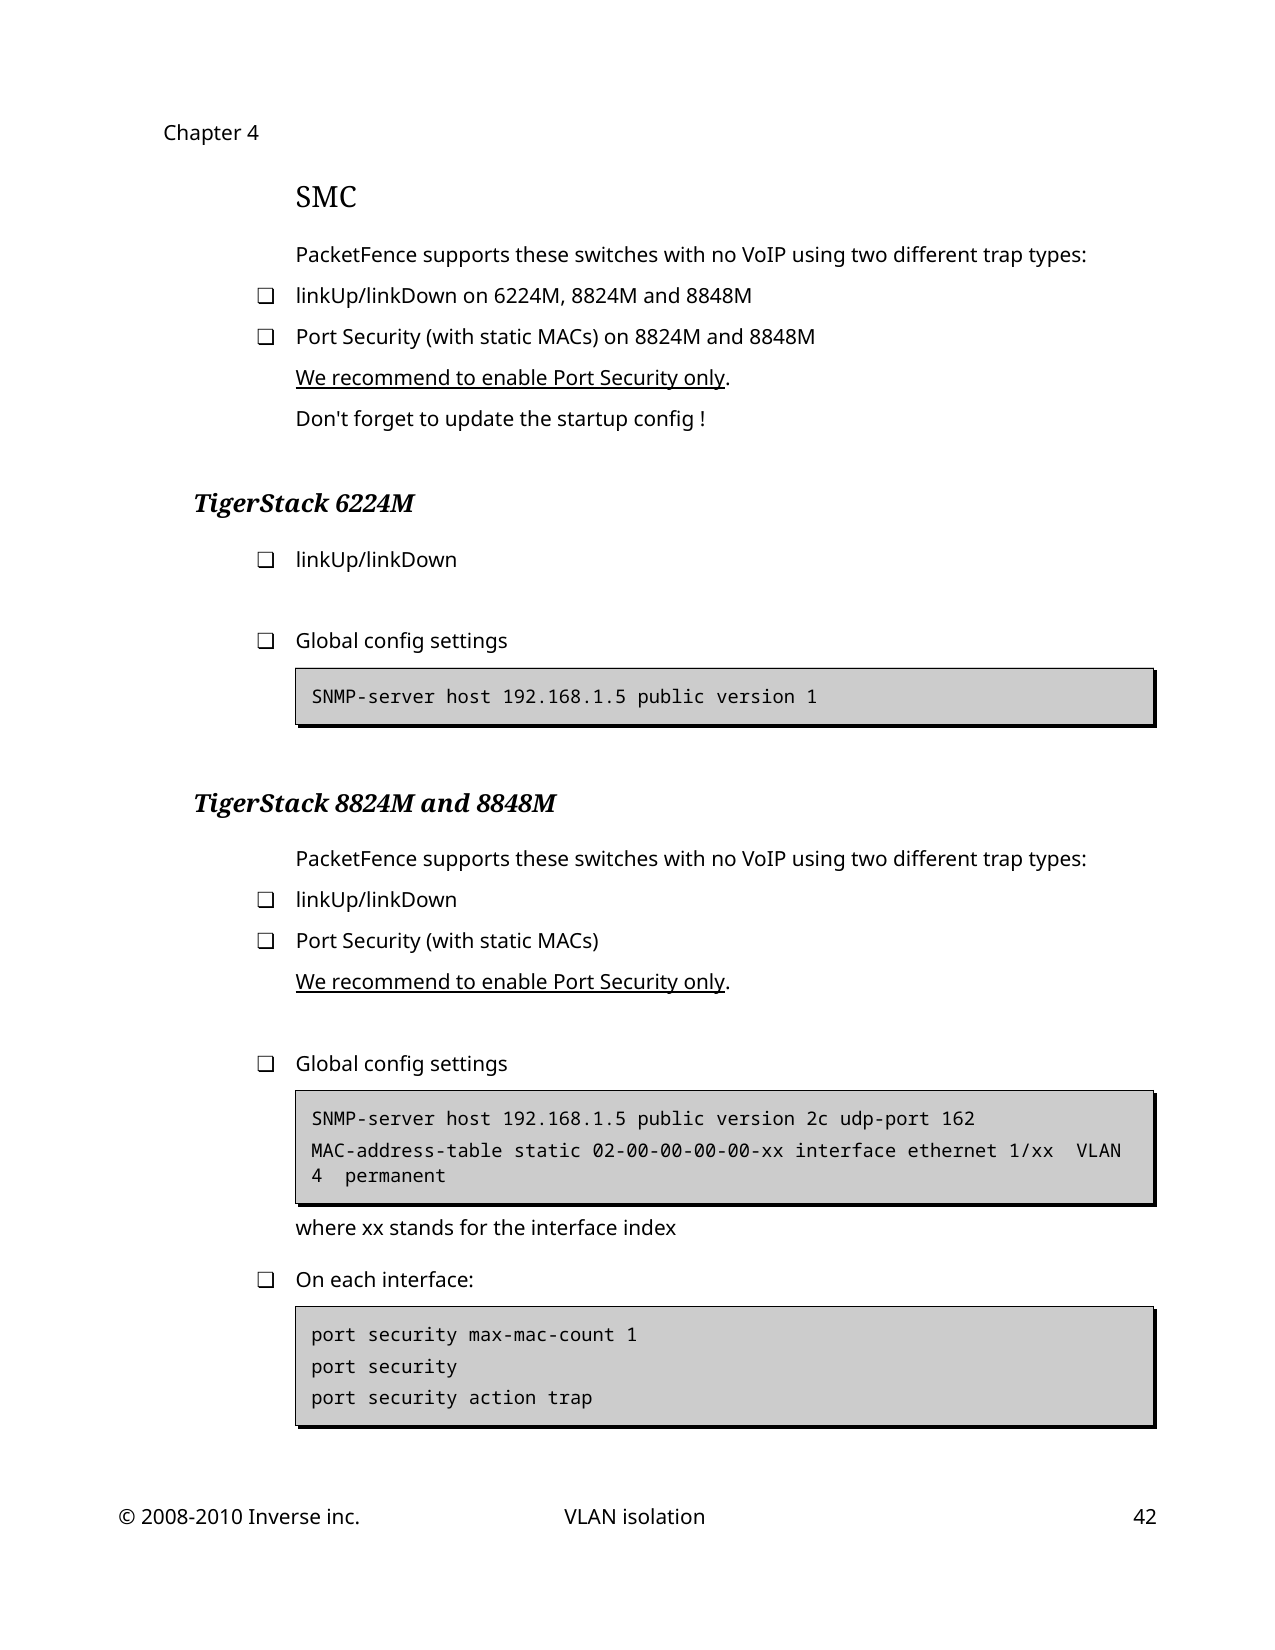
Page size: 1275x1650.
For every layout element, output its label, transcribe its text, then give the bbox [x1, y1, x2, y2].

text PacketFence supports these switches with no VoIP using two different trap types: [295, 844, 1157, 873]
text Don't forget to update the startup config ! [295, 404, 1157, 433]
list ❏ linkUp/linkDown on 6224M, 8824M and 8848M [256, 281, 1157, 310]
text PacketFence supports these switches with no VoIP using two different trap types: [295, 241, 1157, 269]
text MAC-address-table static 02-00-00-00-00-xx interface ethernet 1/xx VLAN 4 permanent [296, 1121, 1153, 1203]
text We recommend to enable Port Security only. [295, 967, 1157, 995]
list ❏ On each interface: [256, 1265, 1157, 1293]
text where xx stands for the interface index [295, 1213, 1157, 1241]
text SNMP-server host 192.168.1.5 public version 1 [296, 669, 1153, 724]
text We recommend to enable Port Security only. [295, 363, 1157, 392]
list ❏ Port Security (with static MACs) on 8824M and 8848M [256, 322, 1157, 351]
list ❏ linkUp/linkDown [256, 885, 1157, 913]
subtitle SMC [295, 176, 1157, 216]
text port security action trap [296, 1369, 1153, 1425]
list ❏ Port Security (with static MACs) [256, 926, 1157, 954]
subtitle TigerStack 8824M and 8848M [156, 786, 1157, 819]
text port security [296, 1337, 1153, 1369]
list ❏ Global config settings [256, 1049, 1157, 1077]
text port security max-mac-count 1 [296, 1307, 1153, 1337]
text SNMP-server host 192.168.1.5 public version 2c udp-port 162 [296, 1091, 1153, 1121]
list ❏ Global config settings [256, 627, 1157, 655]
subtitle TigerStack 6224M [156, 486, 1157, 520]
list ❏ linkUp/linkDown [256, 545, 1157, 573]
